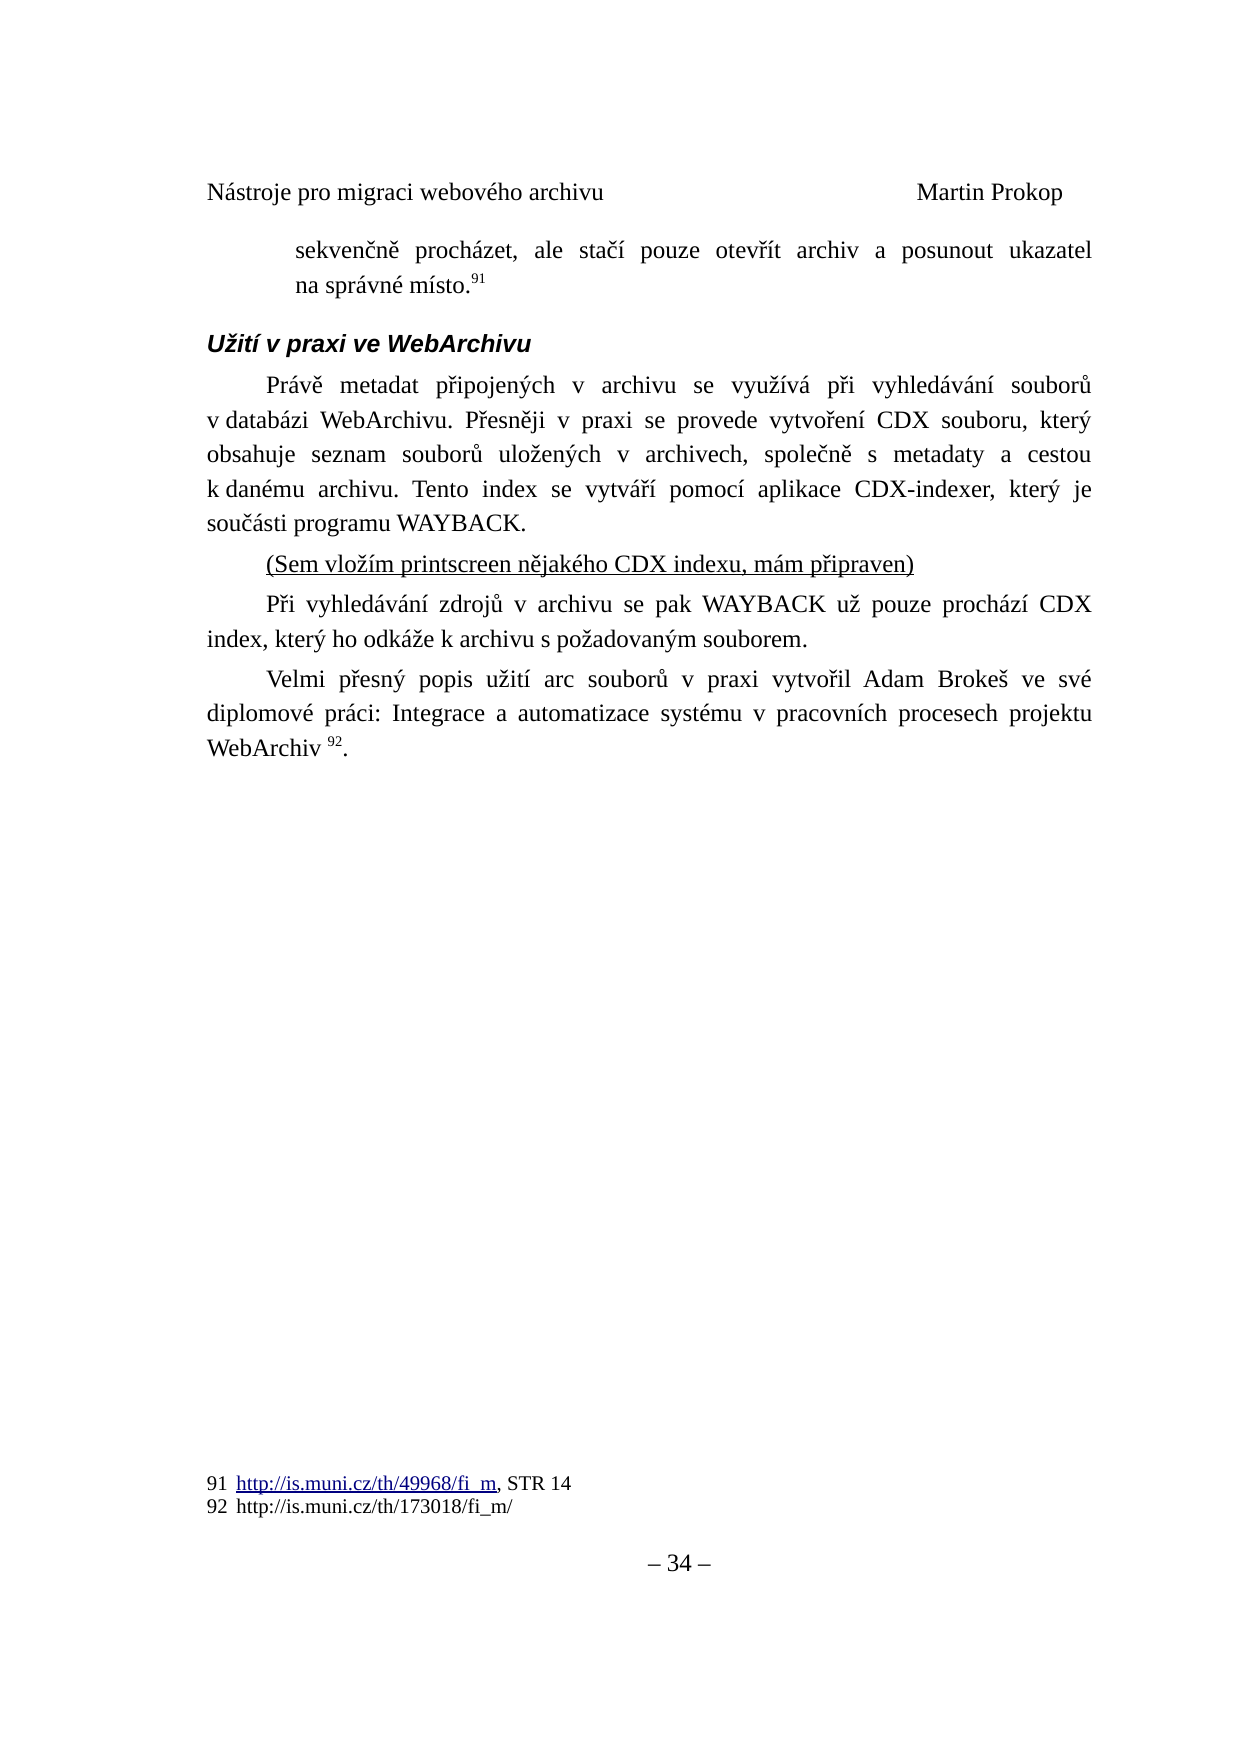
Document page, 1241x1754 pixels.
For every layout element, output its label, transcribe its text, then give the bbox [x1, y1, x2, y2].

text http://is.muni.cz/th/173018/fi_m/ [207, 1494, 1093, 1518]
text (Sem vložím printscreen nějakého CDX indexu, mám připraven) [207, 549, 1093, 577]
list http://is.muni.cz/th/49968/fi_m, STR 14 [207, 1470, 1093, 1494]
text Velmi přesný popis užití arc souborů v praxi vytvořil Adam Brokeš ve své diplomové práci: Integrace a automatizace systému v pracovních procesech projektu WebArchiv . [207, 664, 1093, 762]
text Při vyhledávání zdrojů v archivu se pak WAYBACK už pouze prochází CDX index, který ho odkáže k archivu s požadovaným souborem. [207, 589, 1093, 652]
list sekvenčně procházet, ale stačí pouze otevřít archiv a posunout ukazatel na správné místo. [295, 235, 1093, 299]
subtitle Užití v praxi ve WebArchivu [207, 329, 1093, 358]
text Právě metadat připojených v archivu se využívá při vyhledávání souborů v databázi WebArchivu. Přesněji v praxi se provede vytvoření CDX souboru, který obsahuje seznam souborů uložených v archivech, společně s metadaty a cestou k danému archivu. Tento index se vytváří pomocí aplikace CDX-indexer, který je součásti programu WAYBACK. [207, 370, 1093, 537]
